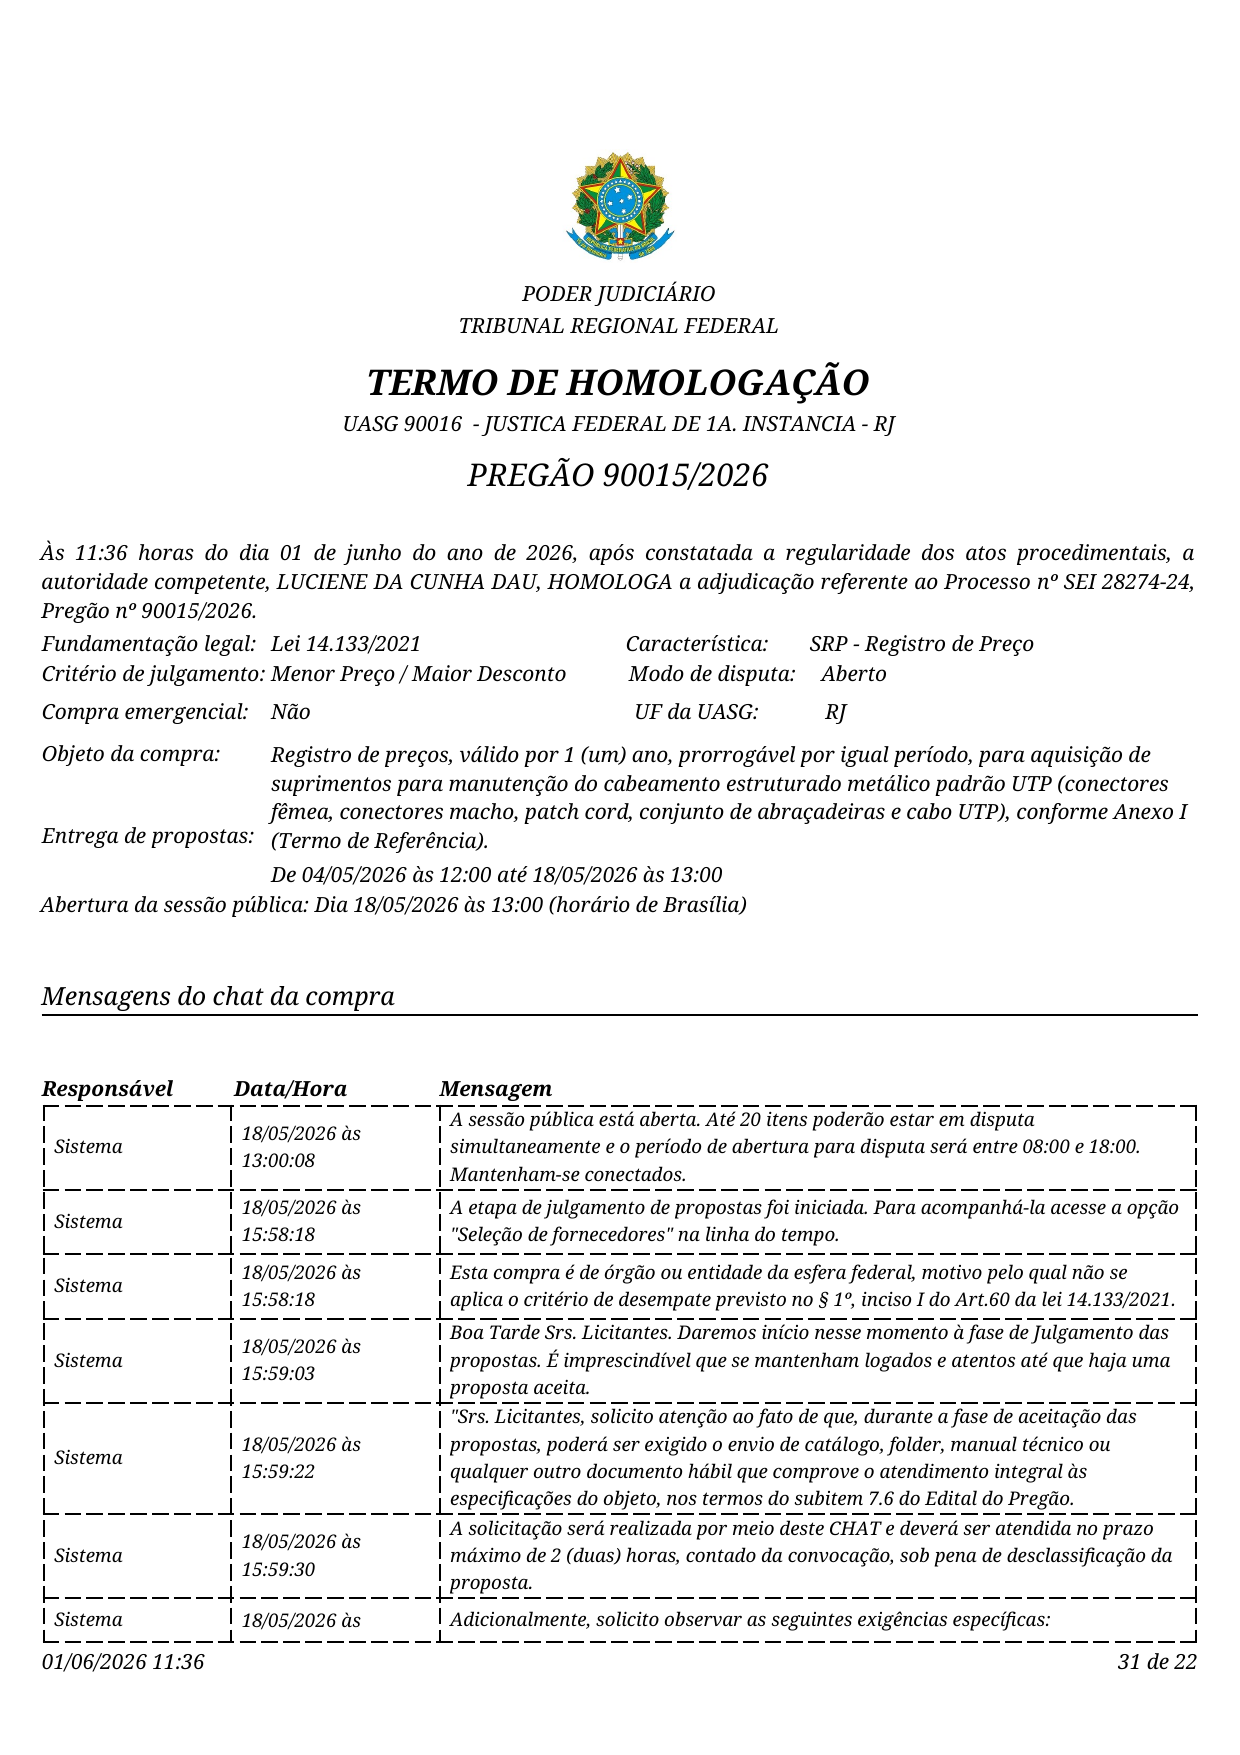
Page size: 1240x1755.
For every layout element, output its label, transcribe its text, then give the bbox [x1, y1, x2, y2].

table_cell A solicitação será realizada por meio deste CHAT e deverá ser atendida no prazo máximo de 2 (duas) horas, contado da convocação, sob pena de desclassificação da proposta. [440, 1513, 1196, 1597]
table_cell 18/05/2026 às 15:59:22 [231, 1402, 439, 1513]
table_cell Sistema [44, 1189, 231, 1253]
table_header Lei 14.133/2021 Característica: SRP - Registro de Preço [271, 629, 1193, 659]
text Abertura da sessão pública: Dia 18/05/2026 às 13:00 (horário de Brasília) [40, 890, 1200, 919]
table_header A sessão pública está aberta. Até 20 itens poderão estar em disputa simultaneamente e o período de abertura para disputa será entre 08:00 e 18:00. Mantenham-se conectados. [440, 1105, 1196, 1188]
table_cell 18/05/2026 às 15:58:18 [231, 1253, 439, 1318]
table_cell Sistema [44, 1597, 231, 1641]
text UASG 90016 - JUSTICA FEDERAL DE 1A. INSTANCIA - RJ [42, 409, 1198, 437]
table_cell Sistema [44, 1318, 231, 1402]
text TRIBUNAL REGIONAL FEDERAL [42, 312, 1198, 340]
table_cell 18/05/2026 às [231, 1597, 439, 1641]
table_cell Sistema [44, 1513, 231, 1597]
table_header 18/05/2026 às 13:00:08 [231, 1105, 439, 1188]
text PODER JUDICIÁRIO [42, 279, 1198, 308]
table_cell Não UF da UASG: RJ Registro de preços, válido por 1 (um) ano, prorrogável por igual período, para aquisição de suprimentos para manutenção do cabeamento estruturado metálico padrão UTP (conectores fêmea, conectores macho, patch cord, conjunto de abraçadeiras e cabo UTP), conforme Anexo I (Termo de Referência). De 04/05/2026 às 12:00 até 18/05/2026 às 13:00 [271, 697, 1193, 890]
table_cell Esta compra é de órgão ou entidade da esfera federal, motivo pelo qual não se aplica o critério de desempate previsto no § 1º, inciso I do Art.60 da lei 14.133/2021. [440, 1253, 1196, 1318]
table_cell A etapa de julgamento de propostas foi iniciada. Para acompanhá-la acesse a opção "Seleção de fornecedores" na linha do tempo. [440, 1189, 1196, 1253]
table_cell Sistema [44, 1402, 231, 1513]
text Responsável Data/Hora Mensagem [42, 1074, 1200, 1102]
table_cell Critério de julgamento: [42, 660, 271, 697]
table_header Fundamentação legal: [42, 629, 271, 659]
text Às 11:36 horas do dia 01 de junho do ano de 2026, após constatada a regularidade dos atos procedimentais, a autoridade competente, LUCIENE DA CUNHA DAU, HOMOLOGA a adjudicação referente ao Processo nº SEI 28274-24, Pregão nº 90015/2026. [40, 538, 1200, 625]
table_cell Boa Tarde Srs. Licitantes. Daremos início nesse momento à fase de Julgamento das propostas. É imprescindível que se mantenham logados e atentos até que haja uma proposta aceita. [440, 1318, 1196, 1402]
table_cell Sistema [44, 1253, 231, 1318]
subtitle TERMO DE HOMOLOGAÇÃO [42, 357, 1198, 406]
table_cell Compra emergencial: Objeto da compra: Entrega de propostas: [42, 697, 271, 890]
table_cell 18/05/2026 às 15:59:03 [231, 1318, 439, 1402]
table_cell 18/05/2026 às 15:59:30 [231, 1513, 439, 1597]
table_cell Menor Preço / Maior Desconto Modo de disputa: Aberto [271, 660, 1193, 697]
subtitle Mensagens do chat da compra [41, 979, 1200, 1013]
subtitle PREGÃO 90015/2026 [42, 453, 1198, 495]
table_cell 18/05/2026 às 15:58:18 [231, 1189, 439, 1253]
table_header Sistema [44, 1105, 231, 1188]
table_cell Adicionalmente, solicito observar as seguintes exigências específicas: [440, 1597, 1196, 1641]
table_cell "Srs. Licitantes, solicito atenção ao fato de que, durante a fase de aceitação das propostas, poderá ser exigido o envio de catálogo, folder, manual técnico ou qualquer outro documento hábil que comprove o atendimento integral às especificações do objeto, nos termos do subitem 7.6 do Edital do Pregão. [440, 1402, 1196, 1513]
